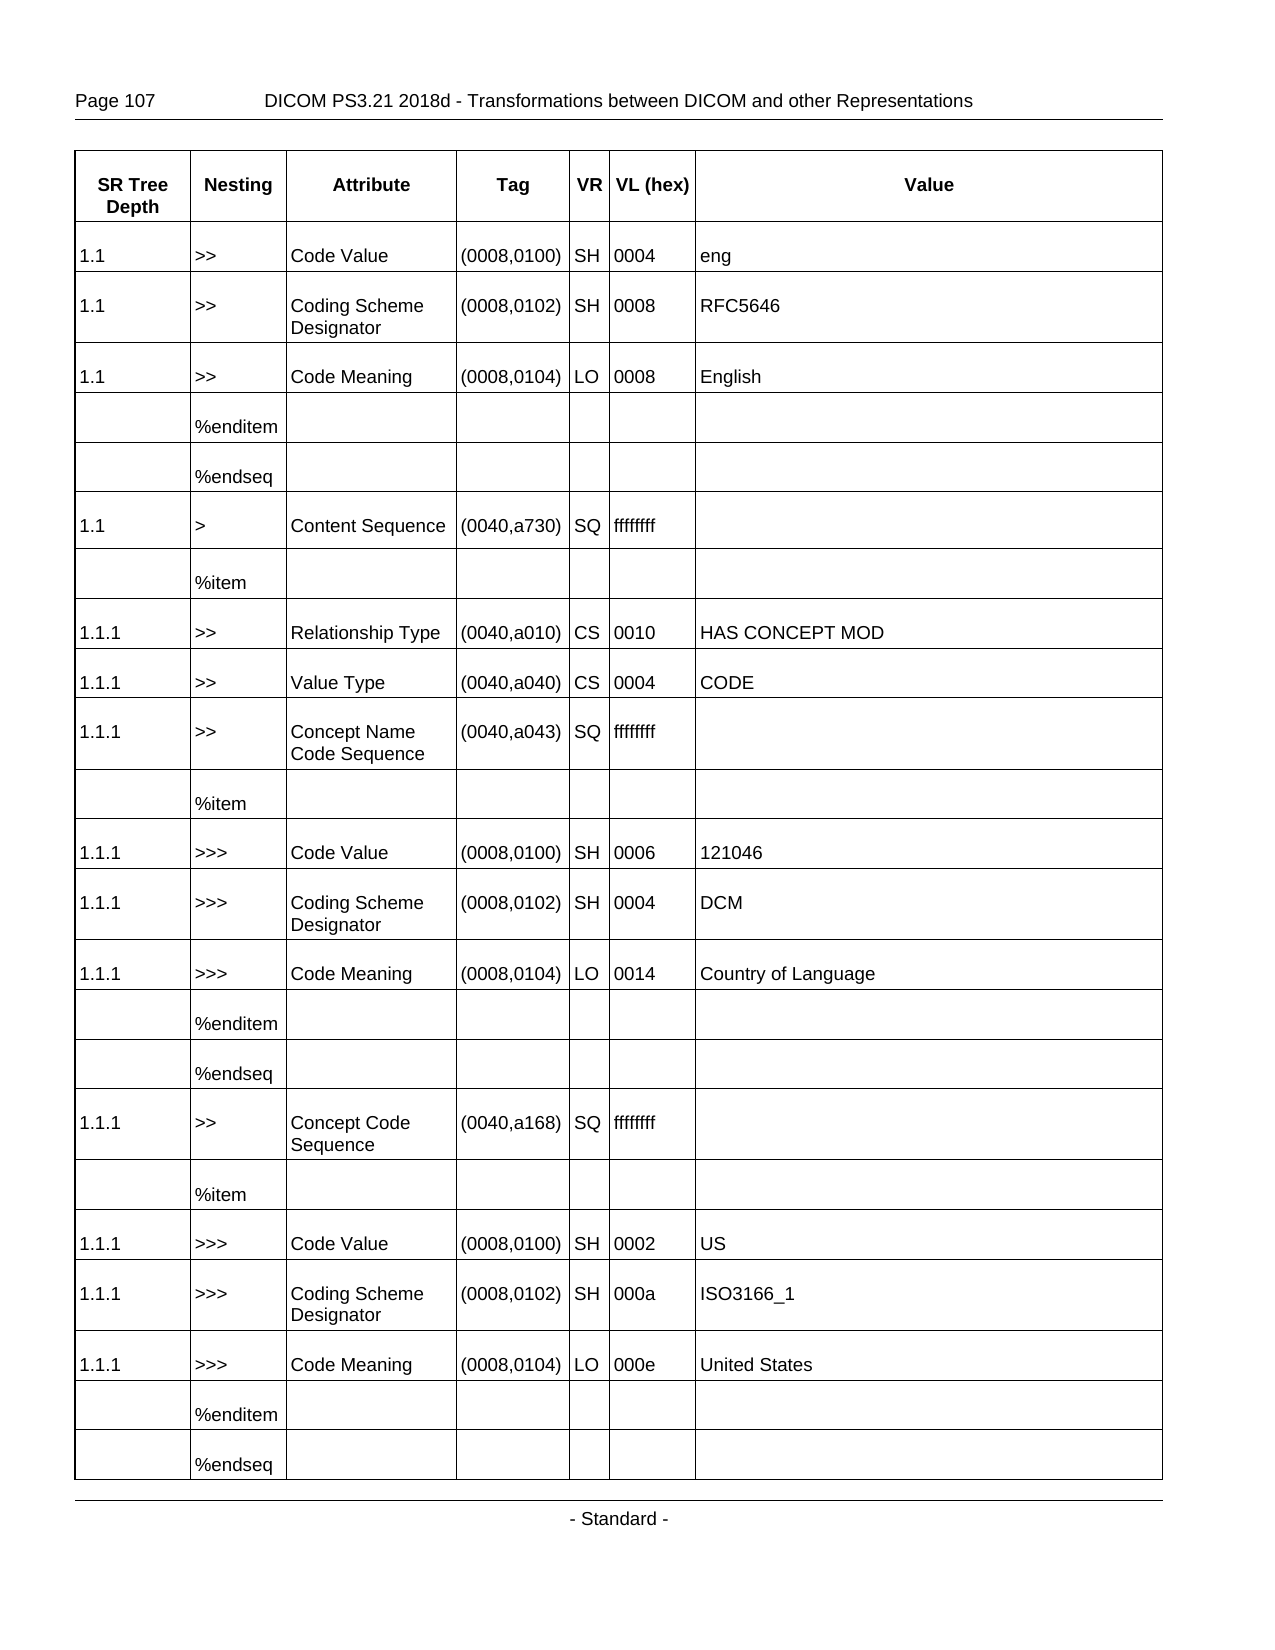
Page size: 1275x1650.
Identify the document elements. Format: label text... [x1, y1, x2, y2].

table_cell %endseq [191, 1040, 286, 1088]
table_cell %item [191, 1160, 286, 1209]
table_header Value [696, 151, 1162, 221]
table_cell (0040,a043) [457, 698, 569, 768]
table_cell CS [570, 649, 609, 697]
table_cell [457, 1381, 569, 1429]
table_cell DCM [696, 869, 1162, 939]
table_cell 1.1.1 [76, 1089, 190, 1159]
table_cell ffffffff [610, 1089, 695, 1159]
table_cell [696, 1040, 1162, 1088]
table_cell >> [191, 599, 286, 647]
table_cell >>> [191, 1331, 286, 1380]
table_cell Coding Scheme Designator [287, 1260, 456, 1330]
table_cell CODE [696, 649, 1162, 697]
table_cell 1.1.1 [76, 819, 190, 868]
table_cell [696, 1160, 1162, 1209]
table_cell 0004 [610, 649, 695, 697]
table_cell [570, 1381, 609, 1429]
table_cell (0008,0104) [457, 940, 569, 989]
table_cell >> [191, 1089, 286, 1159]
table_cell [457, 393, 569, 442]
table_cell Code Meaning [287, 343, 456, 392]
table_cell SQ [570, 492, 609, 548]
table_cell LO [570, 940, 609, 989]
table_cell >> [191, 272, 286, 342]
table_cell Relationship Type [287, 599, 456, 647]
table_cell [287, 990, 456, 1038]
table_cell [287, 1040, 456, 1088]
table_cell (0008,0102) [457, 272, 569, 342]
table_cell [570, 1040, 609, 1088]
table_cell 1.1.1 [76, 869, 190, 939]
table_cell [696, 492, 1162, 548]
table_cell 1.1 [76, 492, 190, 548]
table_cell [76, 443, 190, 491]
table_cell [457, 549, 569, 598]
table_cell 1.1 [76, 222, 190, 271]
table_cell >>> [191, 869, 286, 939]
table_cell Coding Scheme Designator [287, 272, 456, 342]
table_cell %enditem [191, 1381, 286, 1429]
table_cell 1.1.1 [76, 698, 190, 768]
table_cell %enditem [191, 393, 286, 442]
table_cell 1.1.1 [76, 1210, 190, 1259]
table_cell [610, 393, 695, 442]
table_cell [696, 1430, 1162, 1479]
table_header SR Tree Depth [76, 151, 190, 221]
table_cell [287, 549, 456, 598]
table_cell [287, 393, 456, 442]
table_cell 000a [610, 1260, 695, 1330]
table_cell >>> [191, 1210, 286, 1259]
table_cell RFC5646 [696, 272, 1162, 342]
table_cell 0004 [610, 222, 695, 271]
table_cell 1.1 [76, 272, 190, 342]
table_cell Value Type [287, 649, 456, 697]
table_cell [76, 770, 190, 818]
table_cell SH [570, 1260, 609, 1330]
table_cell ffffffff [610, 698, 695, 768]
table_cell Code Meaning [287, 940, 456, 989]
table_cell SH [570, 272, 609, 342]
table_cell 1.1.1 [76, 599, 190, 647]
table_cell LO [570, 343, 609, 392]
table_cell [696, 393, 1162, 442]
table_cell [457, 1430, 569, 1479]
table_cell >>> [191, 1260, 286, 1330]
table_cell [570, 393, 609, 442]
table_cell ISO3166_1 [696, 1260, 1162, 1330]
table_cell > [191, 492, 286, 548]
table_cell %item [191, 770, 286, 818]
table_cell [610, 1040, 695, 1088]
table_cell 000e [610, 1331, 695, 1380]
table_cell %endseq [191, 1430, 286, 1479]
table_cell (0008,0100) [457, 819, 569, 868]
table_cell [696, 770, 1162, 818]
table_cell Coding Scheme Designator [287, 869, 456, 939]
table_cell ffffffff [610, 492, 695, 548]
table_cell SQ [570, 698, 609, 768]
table_cell Content Sequence [287, 492, 456, 548]
table_cell 0014 [610, 940, 695, 989]
table_cell Code Value [287, 819, 456, 868]
table_cell >>> [191, 819, 286, 868]
table_cell [76, 990, 190, 1038]
table_cell SH [570, 222, 609, 271]
table_header VL (hex) [610, 151, 695, 221]
table_cell [287, 443, 456, 491]
table_cell (0008,0104) [457, 343, 569, 392]
table_cell SH [570, 1210, 609, 1259]
table_cell [570, 770, 609, 818]
table_cell United States [696, 1331, 1162, 1380]
table_cell SH [570, 819, 609, 868]
table_cell [570, 1430, 609, 1479]
table_cell (0040,a010) [457, 599, 569, 647]
table_cell [610, 770, 695, 818]
table_cell [570, 990, 609, 1038]
table_cell >> [191, 222, 286, 271]
table_cell [570, 443, 609, 491]
table_cell [610, 1160, 695, 1209]
table_cell [76, 1430, 190, 1479]
table_cell [457, 1160, 569, 1209]
table_cell 0008 [610, 272, 695, 342]
table_cell [696, 698, 1162, 768]
table_cell [76, 549, 190, 598]
table_cell 0002 [610, 1210, 695, 1259]
table_cell [287, 1430, 456, 1479]
table_cell Code Meaning [287, 1331, 456, 1380]
table_cell (0008,0102) [457, 869, 569, 939]
table_cell %item [191, 549, 286, 598]
table_cell [696, 549, 1162, 598]
table_cell (0040,a040) [457, 649, 569, 697]
table_cell US [696, 1210, 1162, 1259]
table_cell [696, 1381, 1162, 1429]
table_cell [610, 990, 695, 1038]
table_cell Concept Name Code Sequence [287, 698, 456, 768]
table_cell eng [696, 222, 1162, 271]
table_cell >> [191, 343, 286, 392]
table_cell Code Value [287, 222, 456, 271]
table_cell CS [570, 599, 609, 647]
table_cell [287, 770, 456, 818]
table_cell %enditem [191, 990, 286, 1038]
table_cell [696, 990, 1162, 1038]
table_cell SQ [570, 1089, 609, 1159]
table_cell [570, 549, 609, 598]
table_cell (0008,0102) [457, 1260, 569, 1330]
table_cell [610, 443, 695, 491]
table_cell [76, 393, 190, 442]
table_cell 1.1.1 [76, 940, 190, 989]
table_cell Country of Language [696, 940, 1162, 989]
table_cell [287, 1381, 456, 1429]
table_cell >> [191, 649, 286, 697]
table_cell Code Value [287, 1210, 456, 1259]
table_cell [287, 1160, 456, 1209]
table_cell [76, 1160, 190, 1209]
table_cell [76, 1381, 190, 1429]
table_cell 1.1.1 [76, 1331, 190, 1380]
table_cell (0008,0104) [457, 1331, 569, 1380]
table_cell [76, 1040, 190, 1088]
table_cell 1.1 [76, 343, 190, 392]
table_cell 1.1.1 [76, 1260, 190, 1330]
table_header VR [570, 151, 609, 221]
table_cell >>> [191, 940, 286, 989]
table_header Tag [457, 151, 569, 221]
table_cell [610, 549, 695, 598]
table_cell [610, 1381, 695, 1429]
table_cell 0004 [610, 869, 695, 939]
table_cell [457, 770, 569, 818]
table_cell 0006 [610, 819, 695, 868]
table_cell 0010 [610, 599, 695, 647]
table_cell (0040,a168) [457, 1089, 569, 1159]
table_cell [610, 1430, 695, 1479]
table_cell (0008,0100) [457, 1210, 569, 1259]
table_header Attribute [287, 151, 456, 221]
table_cell (0040,a730) [457, 492, 569, 548]
table_cell Concept Code Sequence [287, 1089, 456, 1159]
table_cell SH [570, 869, 609, 939]
table_cell LO [570, 1331, 609, 1380]
table_header Nesting [191, 151, 286, 221]
table_cell [457, 443, 569, 491]
table_cell [570, 1160, 609, 1209]
table_cell 121046 [696, 819, 1162, 868]
table_cell >> [191, 698, 286, 768]
table_cell [696, 1089, 1162, 1159]
table_cell HAS CONCEPT MOD [696, 599, 1162, 647]
table_cell [696, 443, 1162, 491]
table_cell 0008 [610, 343, 695, 392]
table_cell [457, 1040, 569, 1088]
table_cell 1.1.1 [76, 649, 190, 697]
table_cell %endseq [191, 443, 286, 491]
table_cell English [696, 343, 1162, 392]
table_cell [457, 990, 569, 1038]
table_cell (0008,0100) [457, 222, 569, 271]
